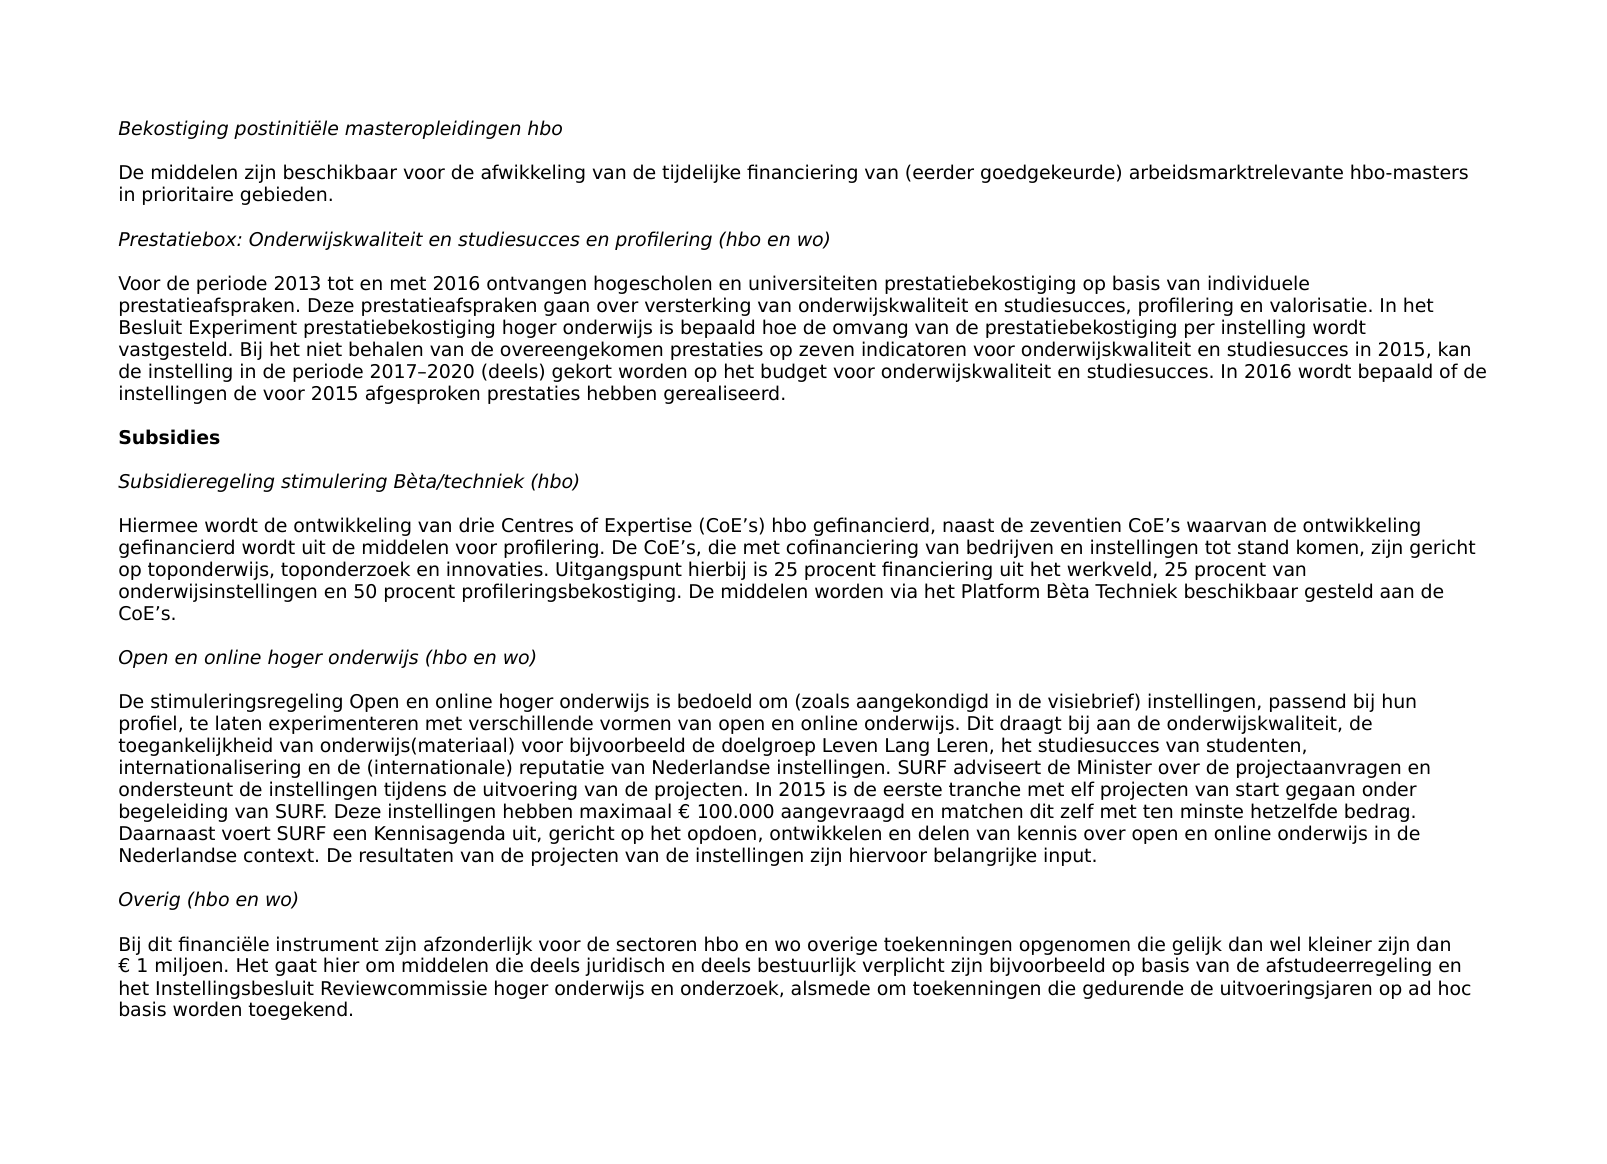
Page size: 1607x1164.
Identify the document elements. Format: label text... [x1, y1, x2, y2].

text De stimuleringsregeling Open en online hoger onderwijs is bedoeld om (zoals aangekondigd in de visiebrief) instellingen, passend bij hun profiel, te laten experimenteren met verschillende vormen van open en online onderwijs. Dit draagt bij aan de onderwijskwaliteit, de toegankelijkheid van onderwijs(materiaal) voor bijvoorbeeld de doelgroep Leven Lang Leren, het studiesucces van studenten, internationalisering en de (internationale) reputatie van Nederlandse instellingen. SURF adviseert de Minister over de projectaanvragen en ondersteunt de instellingen tijdens de uitvoering van de projecten. In 2015 is de eerste tranche met elf projecten van start gegaan onder begeleiding van SURF. Deze instellingen hebben maximaal € 100.000 aangevraagd en matchen dit zelf met ten minste hetzelfde bedrag. Daarnaast voert SURF een Kennisagenda uit, gericht op het opdoen, ontwikkelen en delen van kennis over open en online onderwijs in de Nederlandse context. De resultaten van de projecten van de instellingen zijn hiervoor belangrijke input. [118, 691, 1488, 867]
subtitle Overig (hbo en wo) [118, 889, 1488, 911]
text Hiermee wordt de ontwikkeling van drie Centres of Expertise (CoE’s) hbo gefinancierd, naast de zeventien CoE’s waarvan de ontwikkeling gefinancierd wordt uit de middelen voor profilering. De CoE’s, die met cofinanciering van bedrijven en instellingen tot stand komen, zijn gericht op toponderwijs, toponderzoek en innovaties. Uitgangspunt hierbij is 25 procent financiering uit het werkveld, 25 procent van onderwijsinstellingen en 50 procent profileringsbekostiging. De middelen worden via het Platform Bèta Techniek beschikbaar gesteld aan de CoE’s. [118, 515, 1488, 625]
text Voor de periode 2013 tot en met 2016 ontvangen hogescholen en universiteiten prestatiebekostiging op basis van individuele prestatieafspraken. Deze prestatieafspraken gaan over versterking van onderwijskwaliteit en studiesucces, profilering en valorisatie. In het Besluit Experiment prestatiebekostiging hoger onderwijs is bepaald hoe de omvang van de prestatiebekostiging per instelling wordt vastgesteld. Bij het niet behalen van de overeengekomen prestaties op zeven indicatoren voor onderwijskwaliteit en studiesucces in 2015, kan de instelling in de periode 2017–2020 (deels) gekort worden op het budget voor onderwijskwaliteit en studiesucces. In 2016 wordt bepaald of de instellingen de voor 2015 afgesproken prestaties hebben gerealiseerd. [118, 273, 1488, 404]
subtitle Prestatiebox: Onderwijskwaliteit en studiesucces en profilering (hbo en wo) [118, 228, 1488, 250]
subtitle Subsidies [118, 427, 1488, 449]
text Bij dit financiële instrument zijn afzonderlijk voor de sectoren hbo en wo overige toekenningen opgenomen die gelijk dan wel kleiner zijn dan € 1 miljoen. Het gaat hier om middelen die deels juridisch en deels bestuurlijk verplicht zijn bijvoorbeeld op basis van de afstudeerregeling en het Instellingsbesluit Reviewcommissie hoger onderwijs en onderzoek, alsmede om toekenningen die gedurende de uitvoeringsjaren op ad hoc basis worden toegekend. [118, 933, 1488, 1021]
subtitle Open en online hoger onderwijs (hbo en wo) [118, 647, 1488, 669]
subtitle Subsidieregeling stimulering Bèta/techniek (hbo) [118, 471, 1488, 493]
text De middelen zijn beschikbaar voor de afwikkeling van de tijdelijke financiering van (eerder goedgekeurde) arbeidsmarktrelevante hbo-masters in prioritaire gebieden. [118, 162, 1488, 206]
subtitle Bekostiging postinitiële masteropleidingen hbo [118, 118, 1488, 140]
